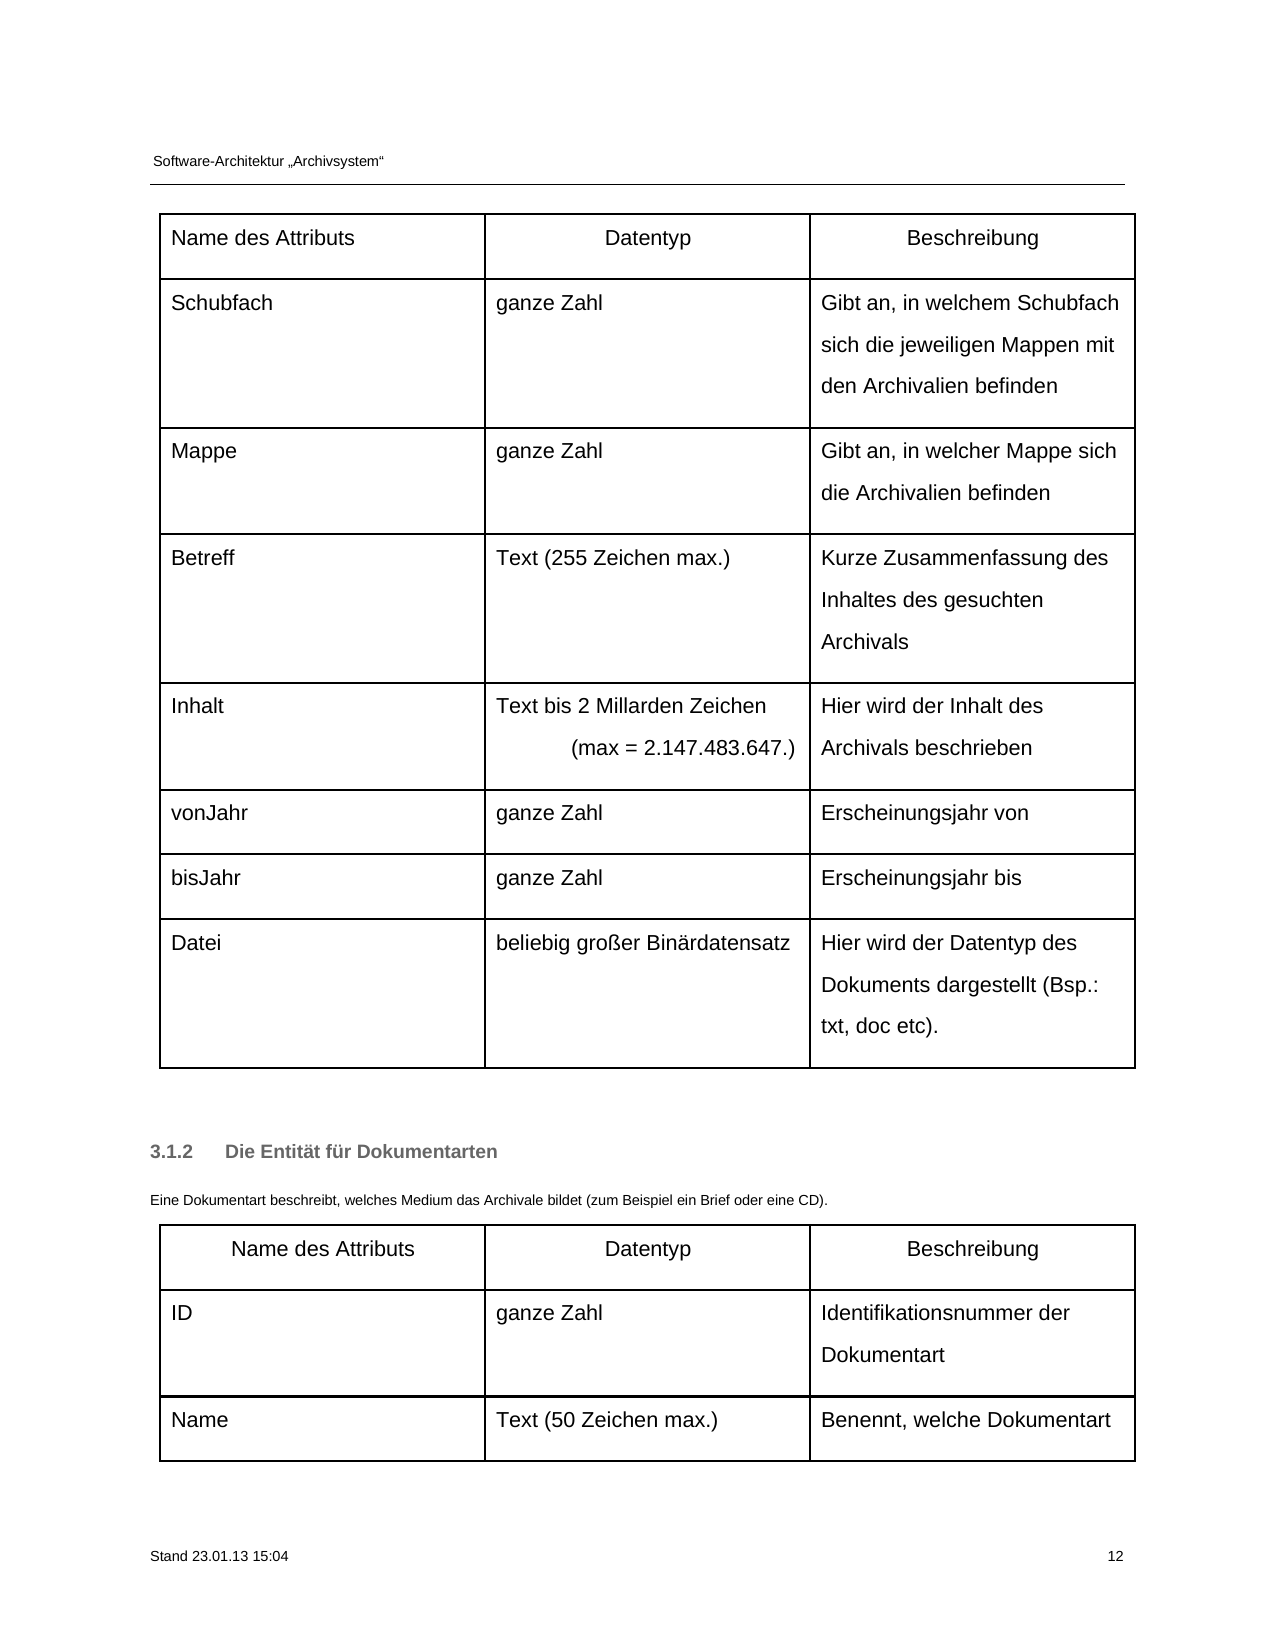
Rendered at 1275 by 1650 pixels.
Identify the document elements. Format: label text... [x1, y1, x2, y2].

table_header Beschreibung [811, 215, 1134, 278]
table_cell ganze Zahl [486, 855, 809, 918]
table_cell Erscheinungsjahr bis [811, 855, 1134, 918]
table_cell Inhalt [161, 684, 484, 788]
table_cell Erscheinungsjahr von [811, 791, 1134, 853]
table_cell ID [161, 1291, 484, 1395]
table_cell Name [161, 1398, 484, 1460]
table_cell vonJahr [161, 791, 484, 853]
table_cell Gibt an, in welcher Mappe sich die Archivalien befinden [811, 429, 1134, 533]
table_header Datentyp [486, 1226, 809, 1289]
table_cell Text (50 Zeichen max.) [486, 1398, 809, 1460]
table_cell beliebig großer Binärdatensatz [486, 920, 809, 1067]
text Eine Dokumentart beschreibt, welches Medium das Archivale bildet (zum Beispiel ein Brief oder eine CD). [150, 1192, 1125, 1220]
table_cell ganze Zahl [486, 429, 809, 533]
table_cell Kurze Zusammenfassung des Inhaltes des gesuchten Archivals [811, 535, 1134, 682]
table_cell ganze Zahl [486, 1291, 809, 1395]
table_cell ganze Zahl [486, 280, 809, 427]
table_cell bisJahr [161, 855, 484, 918]
table_cell Hier wird der Inhalt des Archivals beschrieben [811, 684, 1134, 788]
table_cell Gibt an, in welchem Schubfach sich die jeweiligen Mappen mit den Archivalien befinden [811, 280, 1134, 427]
table_header Beschreibung [811, 1226, 1134, 1289]
table_cell Mappe [161, 429, 484, 533]
table_cell Datei [161, 920, 484, 1067]
table_cell Text bis 2 Millarden Zeichen (max = 2.147.483.647.) [486, 684, 809, 788]
table_header Name des Attributs [161, 215, 484, 278]
table_cell Hier wird der Datentyp des Dokuments dargestellt (Bsp.: txt, doc etc). [811, 920, 1134, 1067]
table_header Name des Attributs [161, 1226, 484, 1289]
table_cell Benennt, welche Dokumentart [811, 1398, 1134, 1460]
table_header Datentyp [486, 215, 809, 278]
table_cell Betreff [161, 535, 484, 682]
table_cell ganze Zahl [486, 791, 809, 853]
table_cell Text (255 Zeichen max.) [486, 535, 809, 682]
table_cell Schubfach [161, 280, 484, 427]
subtitle Die Entität für Dokumentarten [150, 1141, 1125, 1178]
table_cell Identifikationsnummer der Dokumentart [811, 1291, 1134, 1395]
